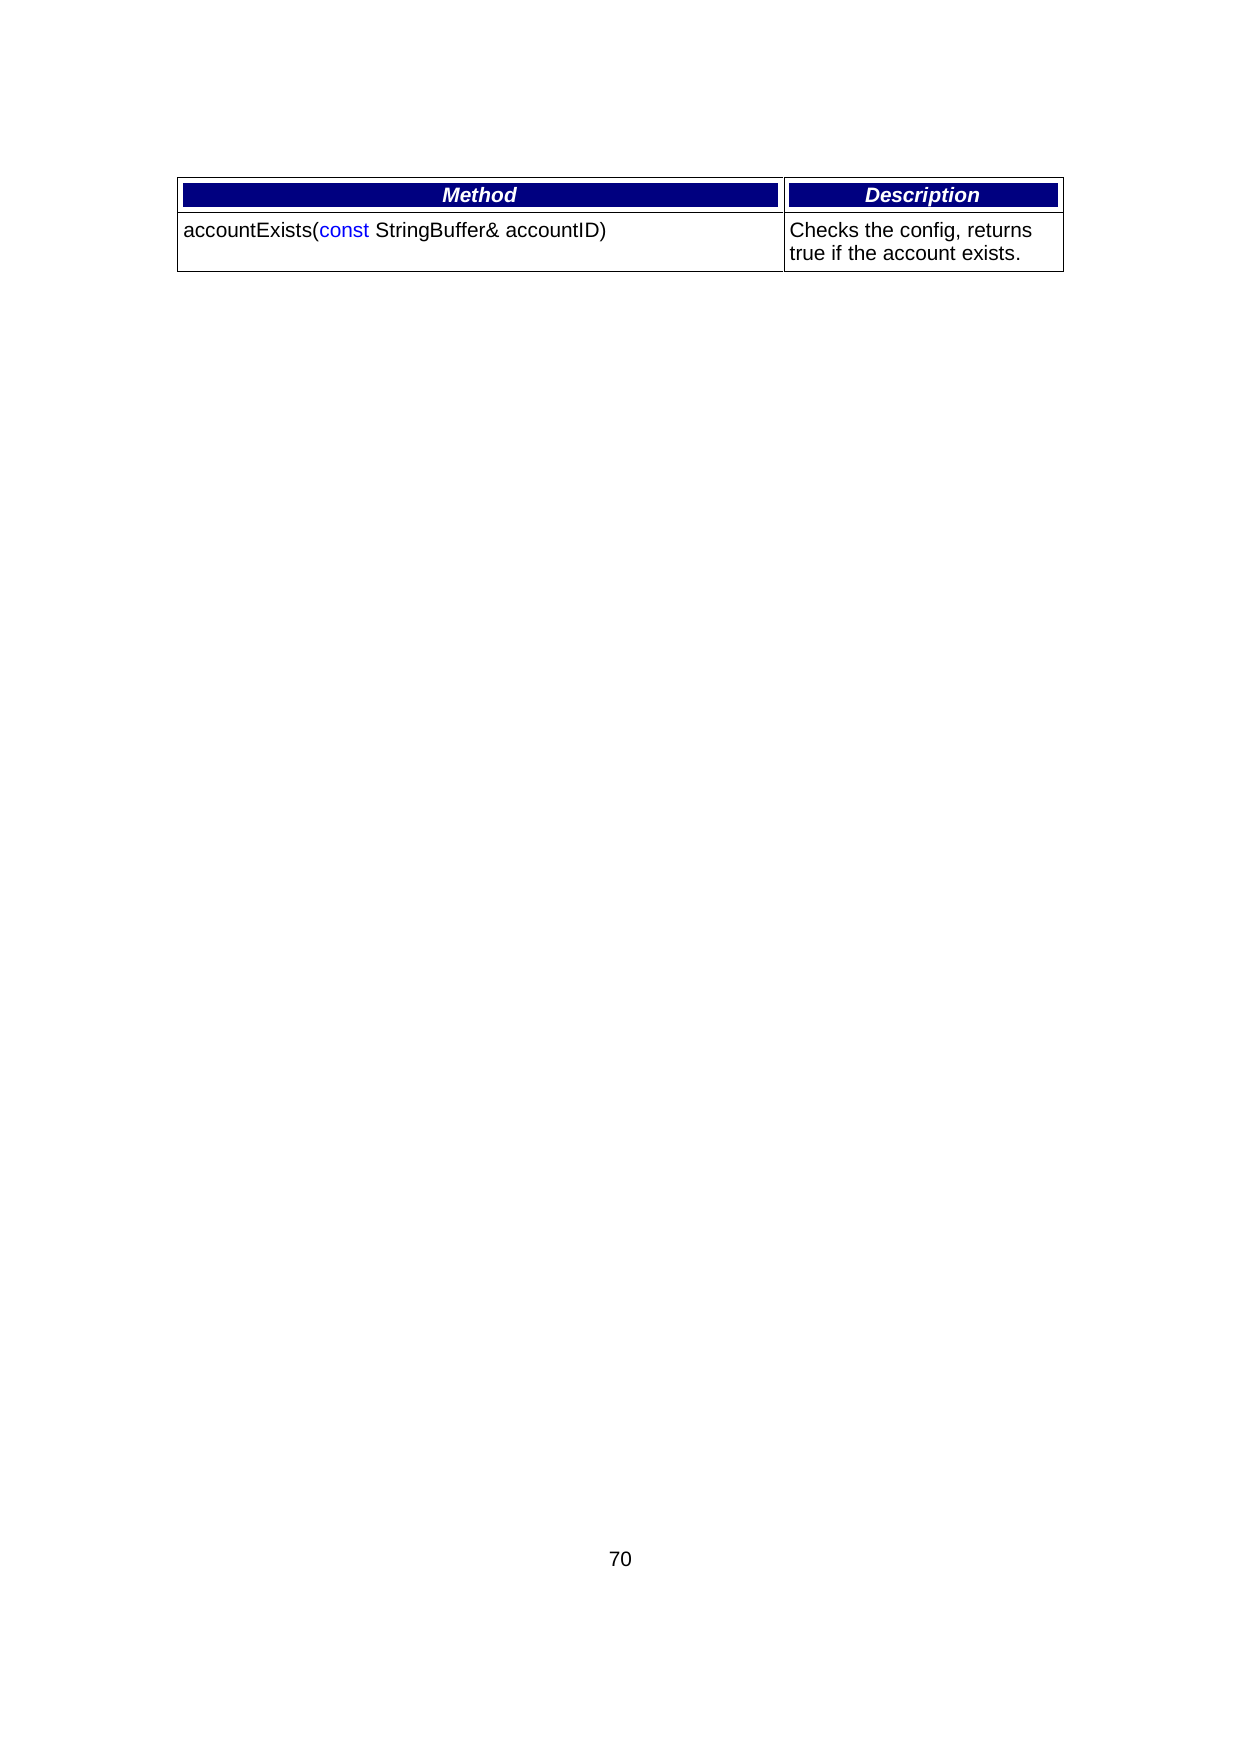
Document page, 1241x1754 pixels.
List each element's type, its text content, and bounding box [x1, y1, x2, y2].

table_header Method [178, 178, 783, 212]
table_header Description [785, 178, 1063, 212]
table_cell Checks the config, returns true if the account exists. [785, 213, 1063, 271]
table_cell accountExists(const StringBuffer& accountID) [178, 213, 783, 271]
